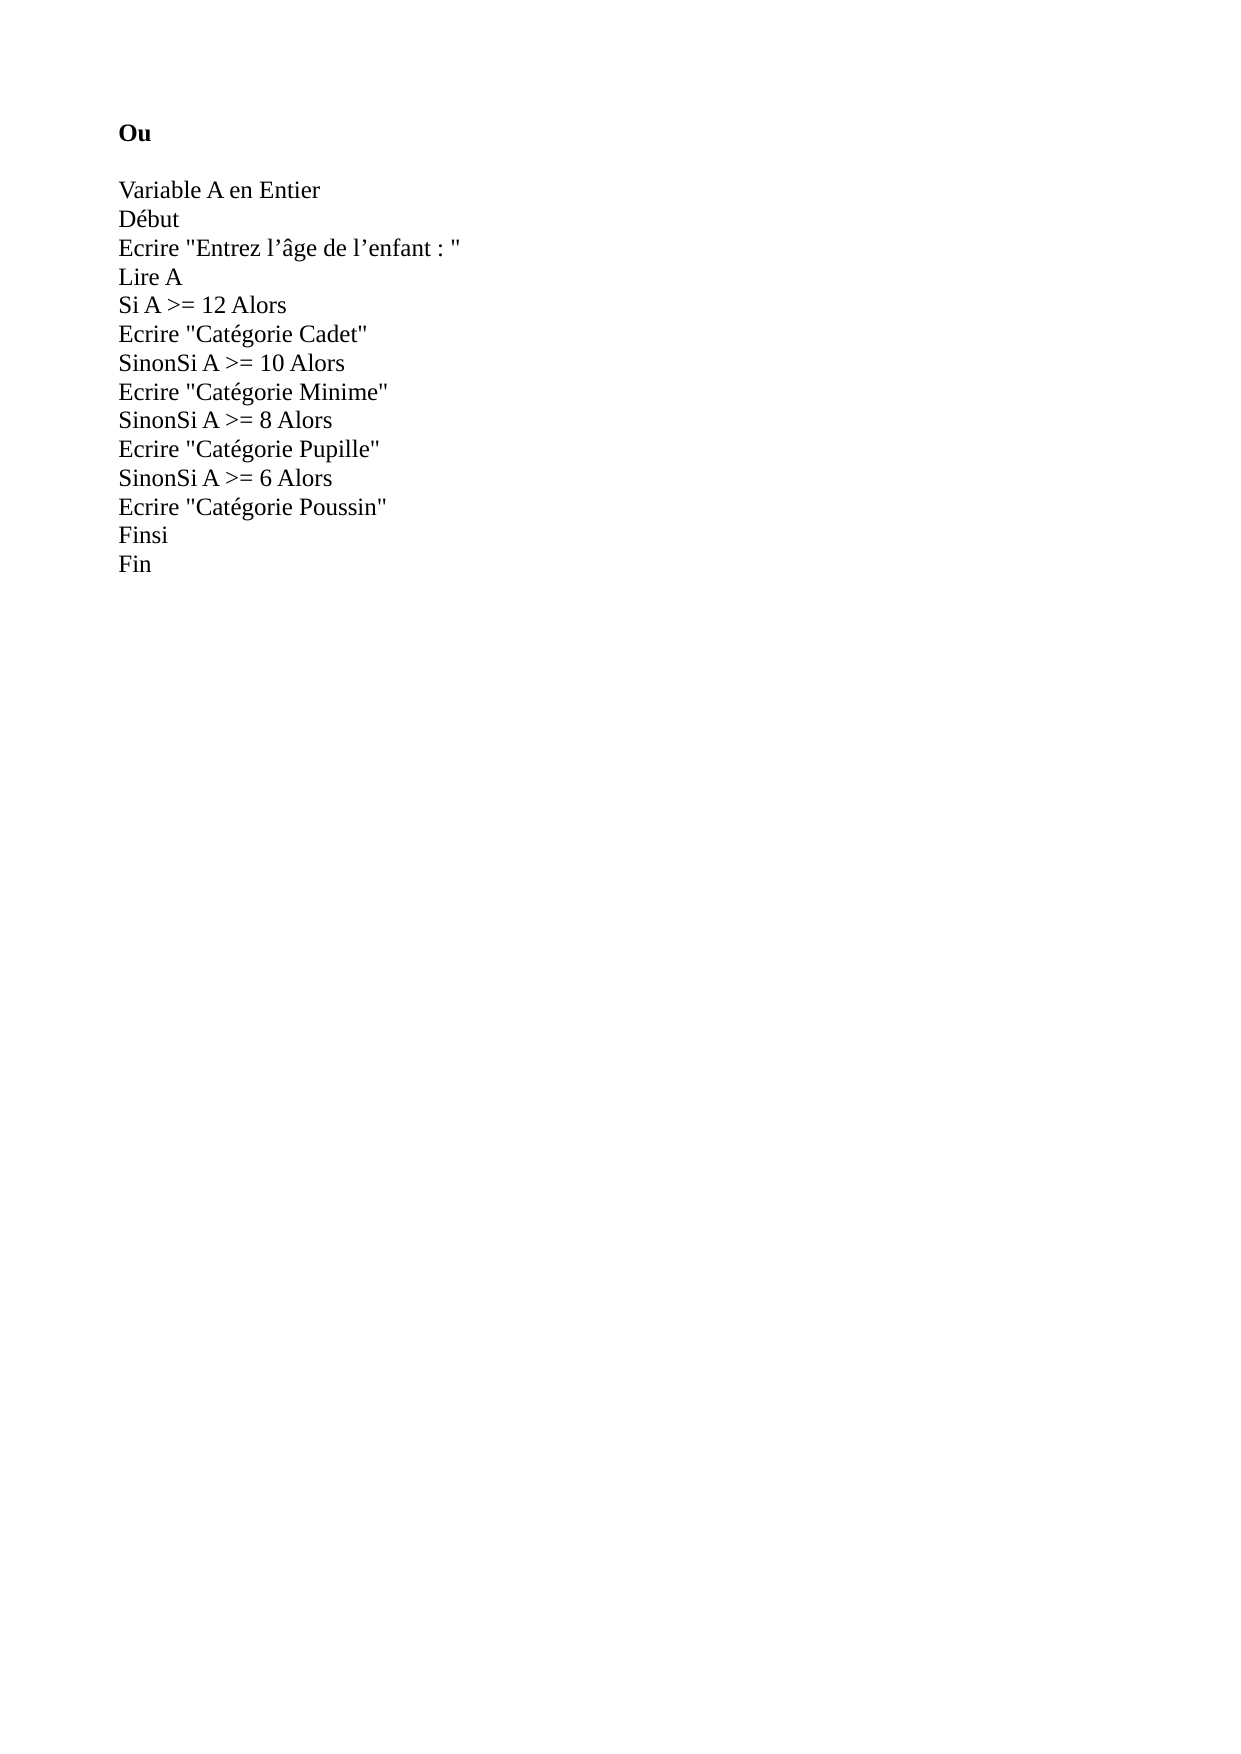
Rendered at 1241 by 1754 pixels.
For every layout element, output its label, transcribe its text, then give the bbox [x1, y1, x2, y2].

text Variable A en Entier Début Ecrire "Entrez l’âge de l’enfant : " Lire A Si A >= 12 Alors Ecrire "Catégorie Cadet" SinonSi A >= 10 Alors Ecrire "Catégorie Minime" SinonSi A >= 8 Alors Ecrire "Catégorie Pupille" SinonSi A >= 6 Alors Ecrire "Catégorie Poussin" Finsi Fin [118, 176, 1122, 578]
text Ou [118, 118, 1122, 147]
